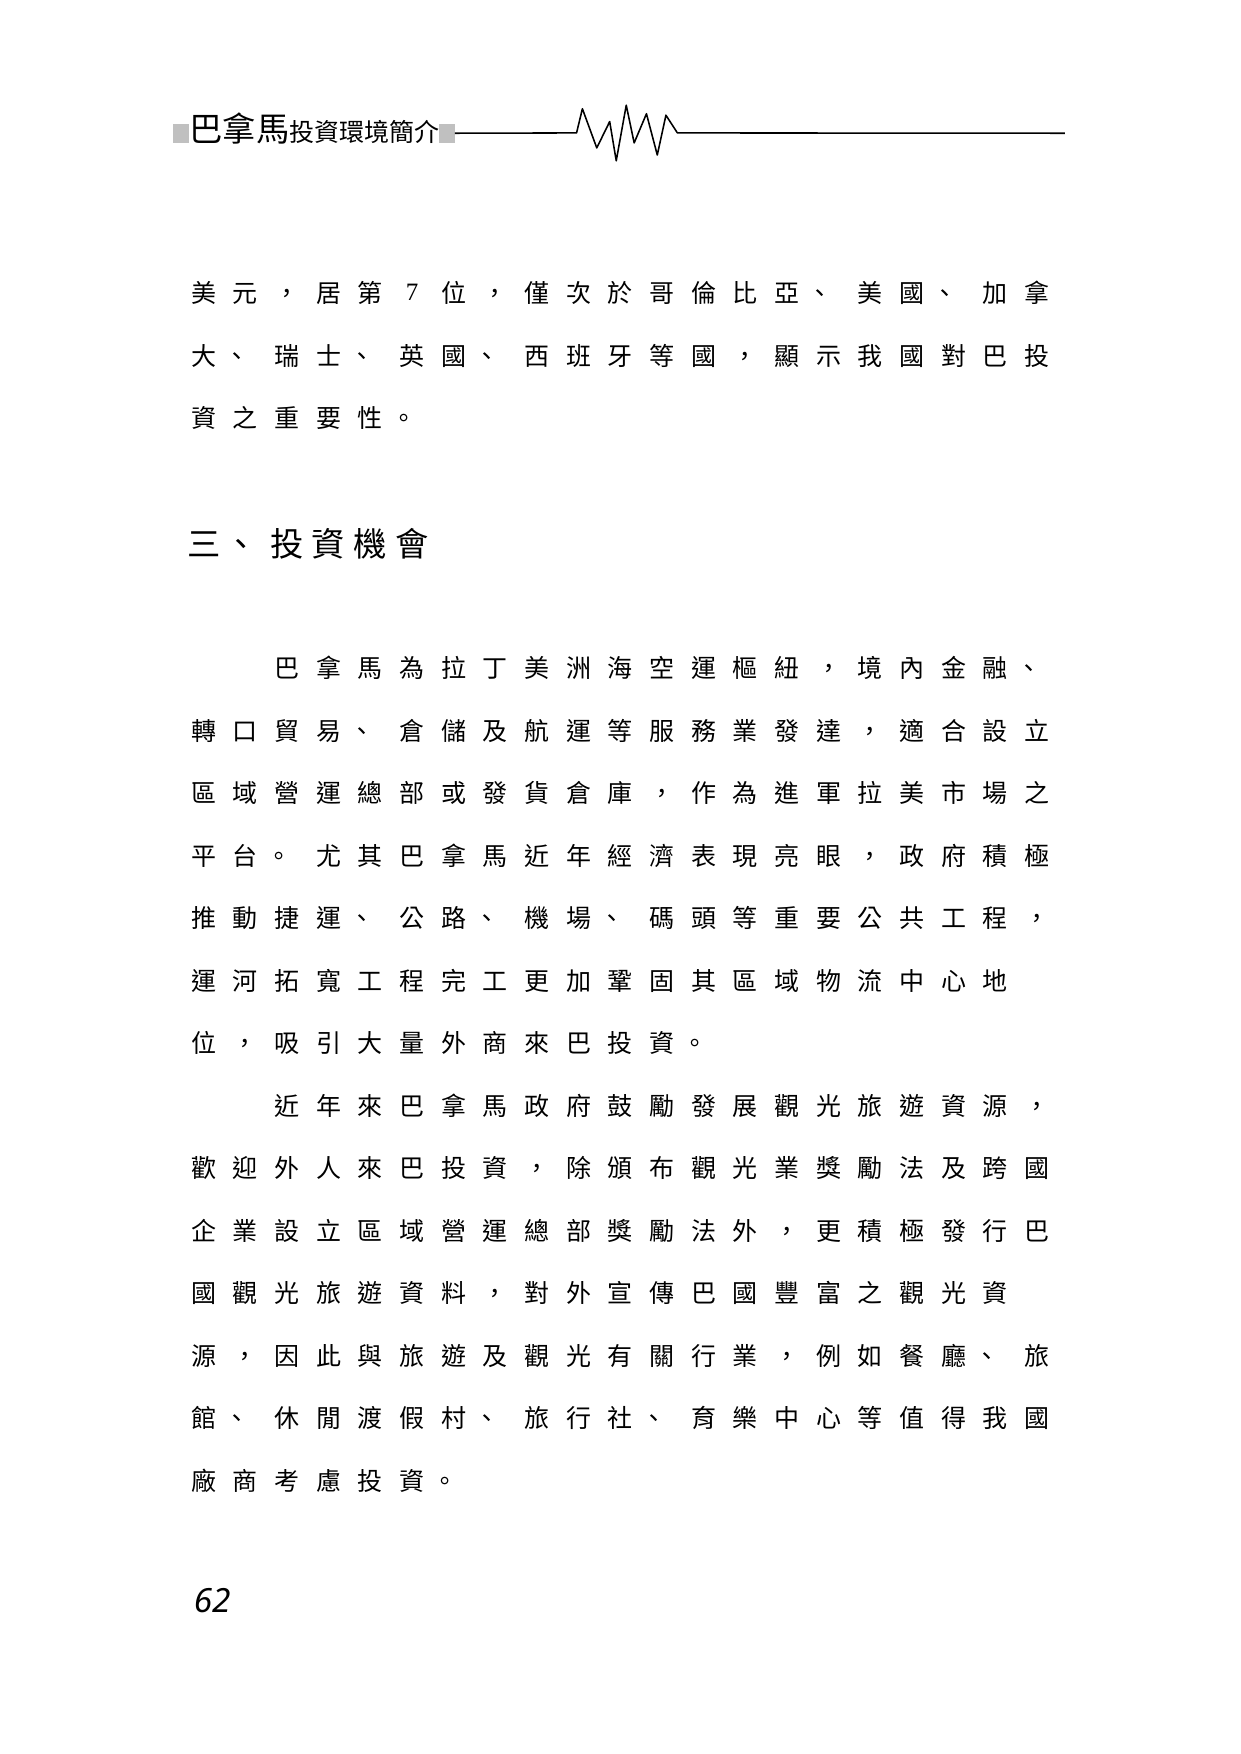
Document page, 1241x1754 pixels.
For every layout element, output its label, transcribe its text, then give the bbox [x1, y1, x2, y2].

text 三、投資機會 [183, 500, 1058, 563]
text 美元，居第7位，僅次於哥倫比亞、美國、加拿大、瑞士、英國、西班牙等國，顯示我國對巴投資之重要性。 [183, 250, 1058, 438]
text 巴拿馬為拉丁美洲海空運樞紐，境內金融、轉口貿易、倉儲及航運等服務業發達，適合設立區域營運總部或發貨倉庫，作為進軍拉美市場之平台。尤其巴拿馬近年經濟表現亮眼，政府積極推動捷運、公路、機場、碼頭等重要公共工程，運河拓寬工程完工更加鞏固其區域物流中心地位，吸引大量外商來巴投資。 [183, 625, 1058, 1063]
text 近年來巴拿馬政府鼓勵發展觀光旅遊資源，歡迎外人來巴投資，除頒布觀光業獎勵法及跨國企業設立區域營運總部獎勵法外，更積極發行巴國觀光旅遊資料，對外宣傳巴國豐富之觀光資源，因此與旅遊及觀光有關行業，例如餐廳、旅館、休閒渡假村、旅行社、育樂中心等值得我國廠商考慮投資。 [183, 1063, 1058, 1500]
